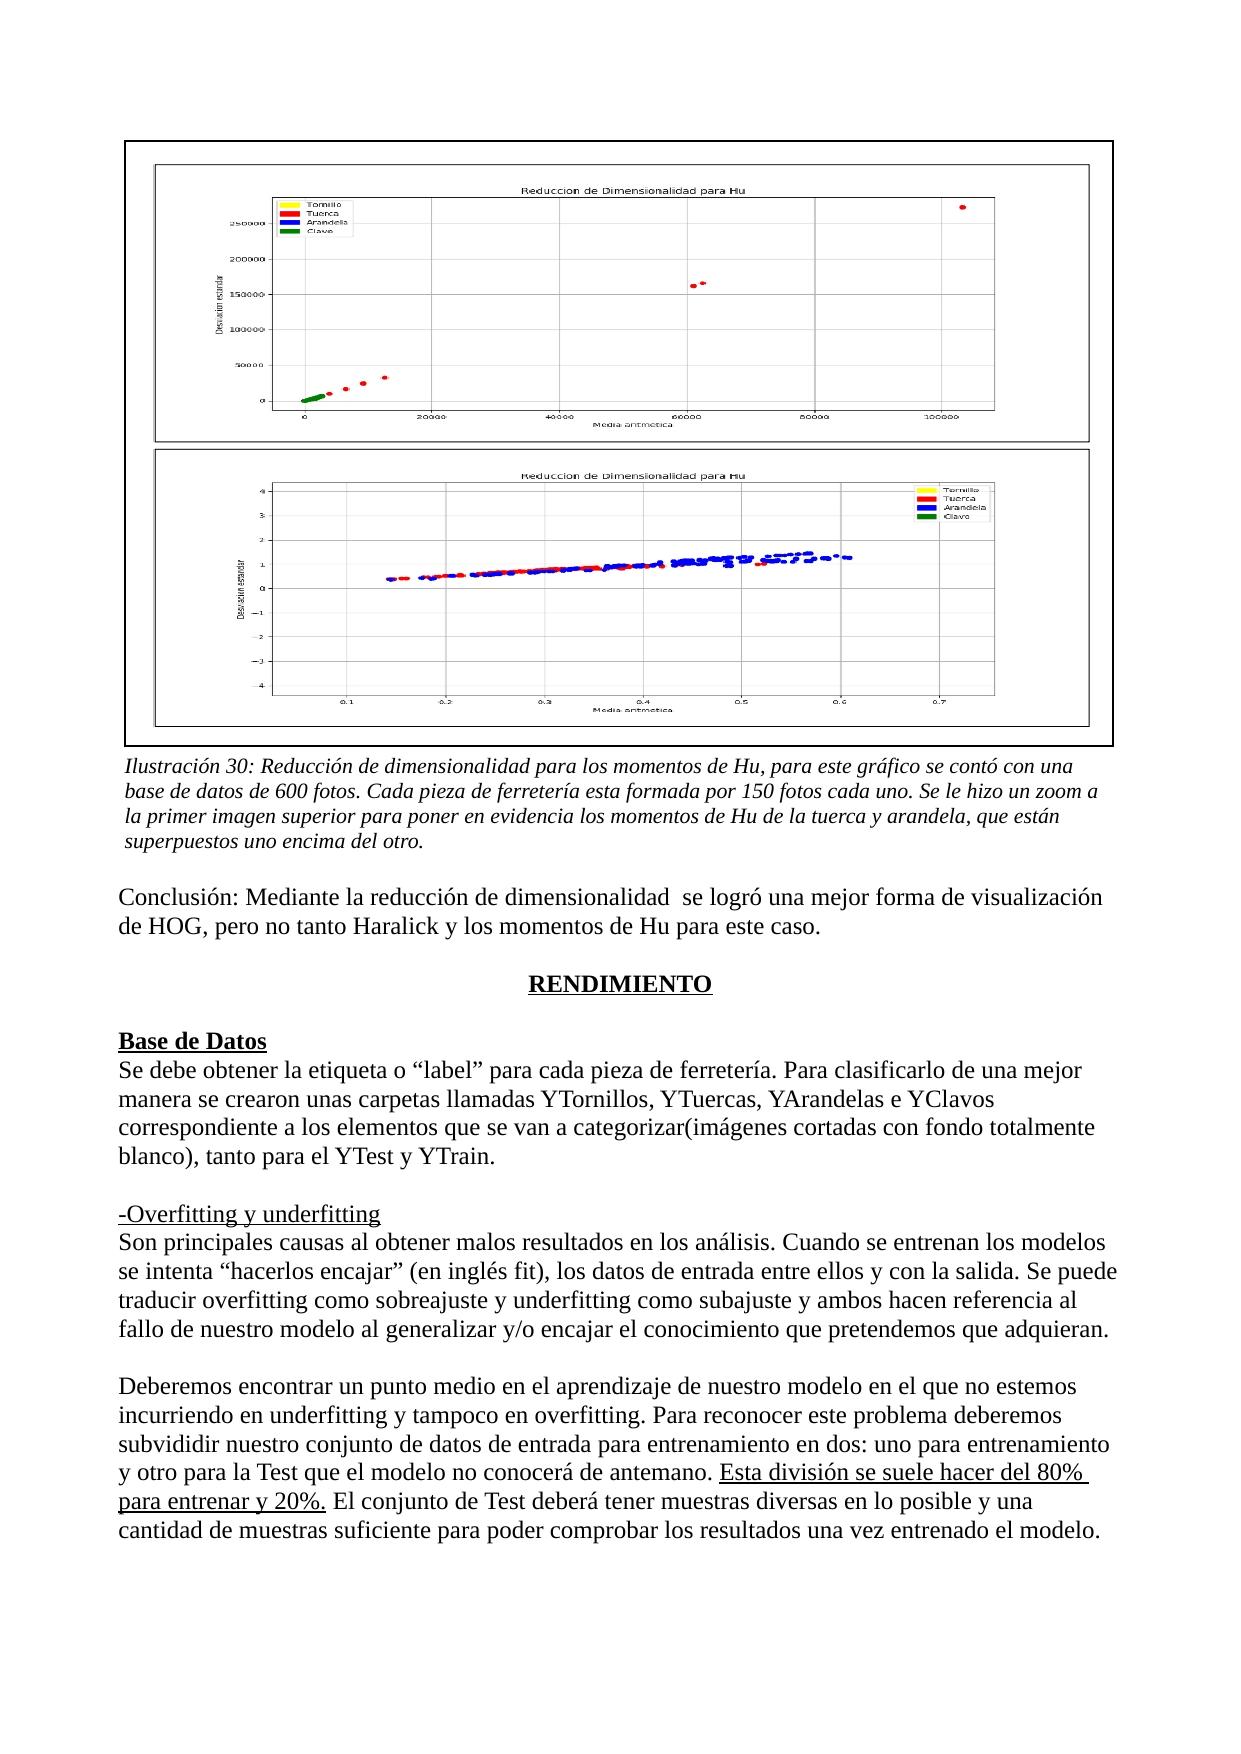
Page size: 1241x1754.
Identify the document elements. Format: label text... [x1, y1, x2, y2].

text Ilustración 30: Reducción de dimensionalidad para los momentos de Hu, para este gráfico se contó con una base de datos de 600 fotos. Cada pieza de ferretería esta formada por 150 fotos cada uno. Se le hizo un zoom a la primer imagen superior para poner en evidencia los momentos de Hu de la tuerca y arandela, que están superpuestos uno encima del otro. [124, 747, 1114, 854]
text -Overfitting y underfitting [118, 1199, 1122, 1227]
text [126, 142, 1112, 745]
text Base de Datos [118, 1026, 1122, 1055]
text Deberemos encontrar un punto medio en el aprendizaje de nuestro modelo en el que no estemos incurriendo en underfitting y tampoco en overfitting. Para reconocer este problema deberemos subvididir nuestro conjunto de datos de entrada para entrenamiento en dos: uno para entrenamiento y otro para la Test que el modelo no conocerá de antemano. Esta división se suele hacer del 80% para entrenar y 20%. El conjunto de Test deberá tener muestras diversas en lo posible y una cantidad de muestras suficiente para poder comprobar los resultados una vez entrenado el modelo. [118, 1371, 1122, 1544]
text Son principales causas al obtener malos resultados en los análisis. Cuando se entrenan los modelos se intenta “hacerlos encajar” (en inglés fit), los datos de entrada entre ellos y con la salida. Se puede traducir overfitting como sobreajuste y underfitting como subajuste y ambos hacen referencia al fallo de nuestro modelo al generalizar y/o encajar el conocimiento que pretendemos que adquieran. [118, 1227, 1122, 1342]
text RENDIMIENTO [118, 969, 1122, 997]
text Conclusión: Mediante la reducción de dimensionalidad se logró una mejor forma de visualización de HOG, pero no tanto Haralick y los momentos de Hu para este caso. [118, 882, 1122, 940]
text Se debe obtener la etiqueta o “label” para cada pieza de ferretería. Para clasificarlo de una mejor manera se crearon unas carpetas llamadas YTornillos, YTuercas, YArandelas e YClavos correspondiente a los elementos que se van a categorizar(imágenes cortadas con fondo totalmente blanco), tanto para el YTest y YTrain. [118, 1055, 1122, 1170]
picture [129, 144, 1109, 743]
